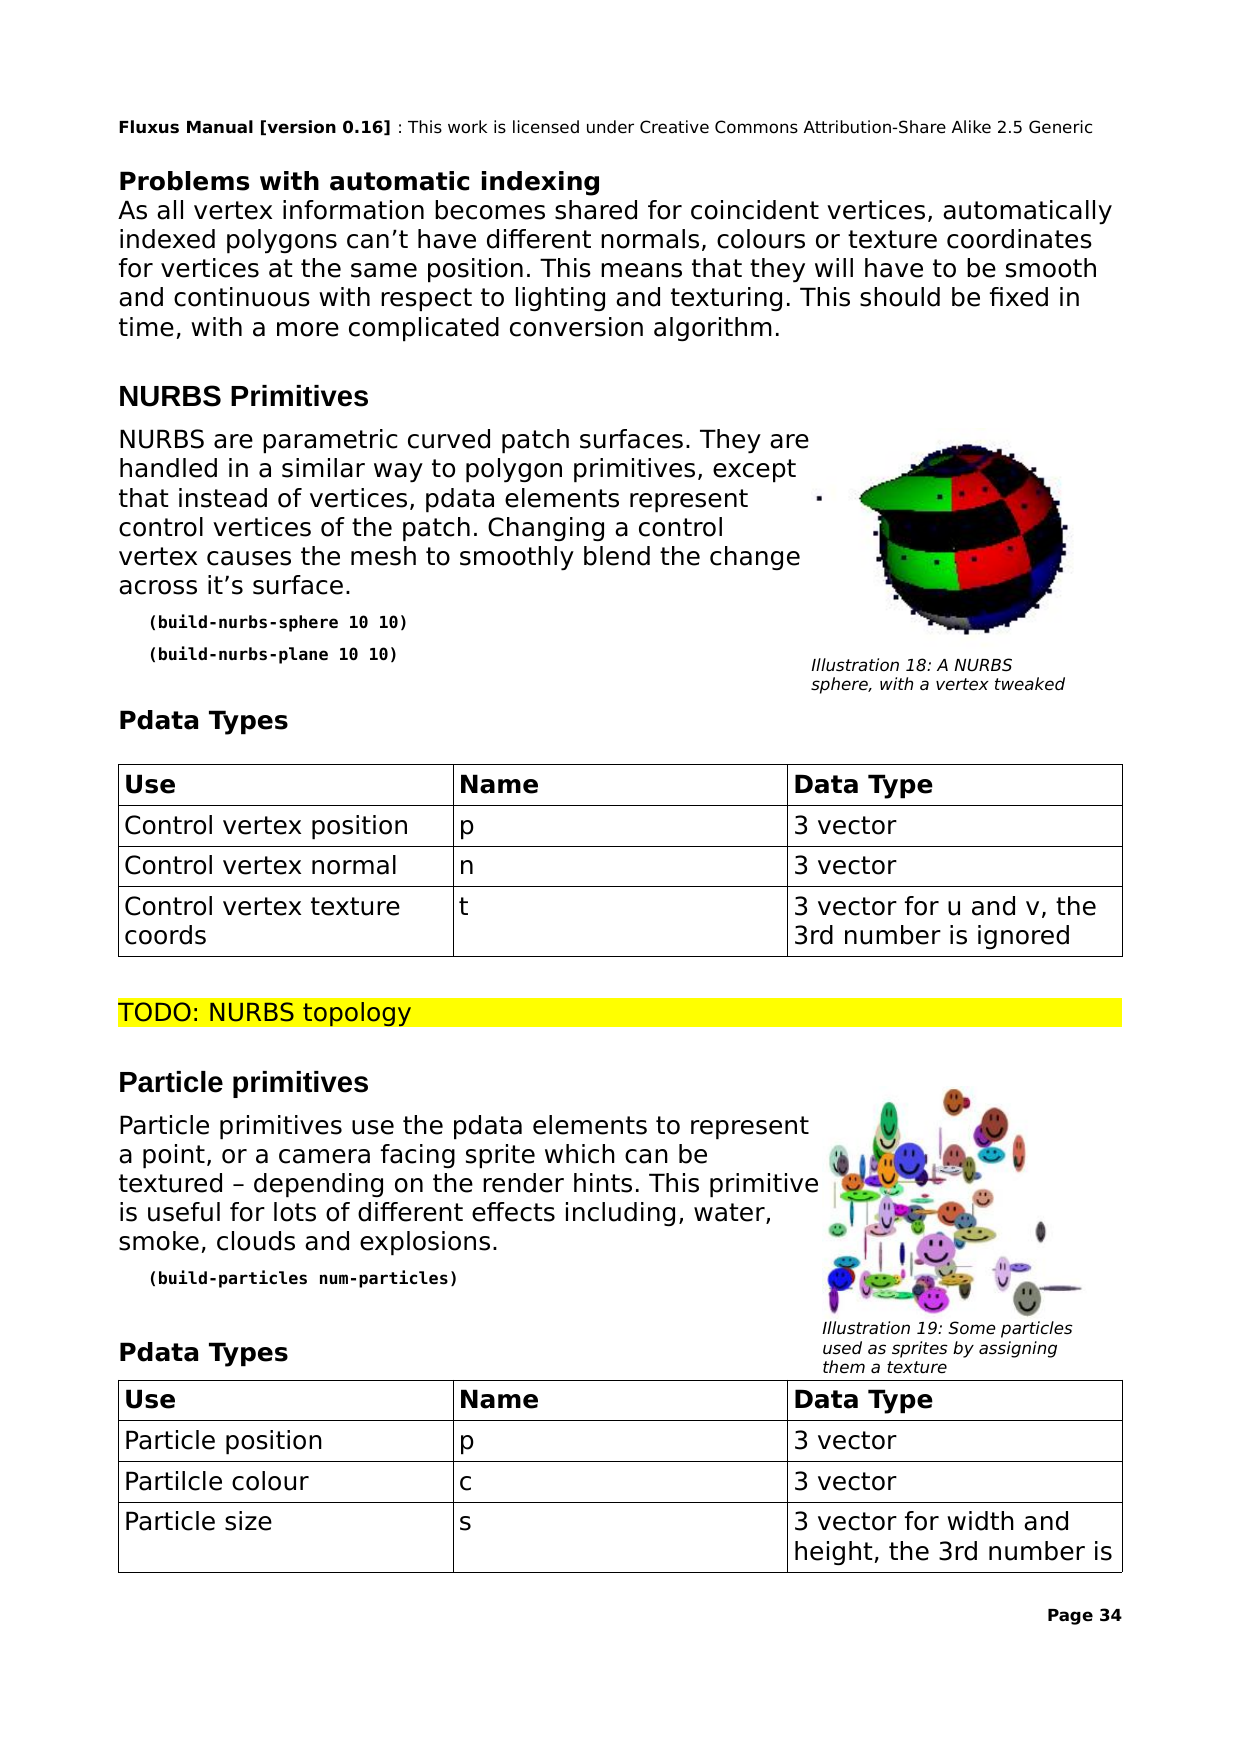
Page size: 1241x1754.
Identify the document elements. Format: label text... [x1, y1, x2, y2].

table_cell 3 vector [788, 806, 1122, 846]
table_header Data Type [788, 1381, 1122, 1420]
table_cell Partilcle colour [119, 1462, 453, 1502]
text [1087, 1338, 1122, 1367]
text [1087, 1111, 1122, 1257]
text Particle primitives use the pdata elements to represent a point, or a camera facing sprite which can be textured – depending on the render hints. This primitive is useful for lots of different effects including, water, smoke, clouds and explosions. [118, 1111, 822, 1257]
text Pdata Types [118, 706, 1122, 735]
picture [822, 1086, 1087, 1320]
table_cell p [454, 806, 787, 846]
table_header Use [119, 1381, 453, 1420]
text NURBS are parametric curved patch surfaces. They are handled in a similar way to polygon primitives, except that instead of vertices, pdata elements represent control vertices of the patch. Changing a control vertex causes the mesh to smoothly blend the change across it’s surface. [118, 416, 1122, 601]
text (build-nurbs-plane 10 10) [148, 645, 811, 664]
text Illustration 18: A NURBS sphere, with a vertex tweaked [811, 656, 1073, 695]
table_cell n [454, 847, 787, 886]
table_cell 3 vector [788, 1462, 1122, 1502]
picture [811, 428, 1074, 656]
table_header Name [454, 1381, 787, 1420]
text Illustration 19: Some particles used as sprites by assigning them a texture [822, 1320, 1087, 1377]
table_cell s [454, 1503, 787, 1572]
table_cell Control vertex texture coords [119, 887, 453, 956]
text (build-nurbs-sphere 10 10) [148, 613, 811, 632]
table_cell t [454, 887, 787, 956]
table_cell Particle size [119, 1503, 453, 1572]
table_cell 3 vector for u and v, the 3rd number is ignored [788, 887, 1122, 956]
table_cell 3 vector [788, 847, 1122, 886]
text [1073, 645, 1122, 664]
text Problems with automatic indexing [118, 167, 1122, 196]
text (build-particles num-particles) [148, 1269, 822, 1288]
text [1087, 1269, 1122, 1288]
table_cell 3 vector [788, 1421, 1122, 1461]
text As all vertex information becomes shared for coincident vertices, automatically indexed polygons can’t have different normals, colours or texture coordinates for vertices at the same position. This means that they will have to be smooth and continuous with respect to lighting and texturing. This should be fixed in time, with a more complicated conversion algorithm. [118, 196, 1122, 342]
table_cell p [454, 1421, 787, 1461]
text Pdata Types [118, 1338, 822, 1367]
table_header Name [454, 765, 787, 805]
table_header Use [119, 765, 453, 805]
table_cell Control vertex position [119, 806, 453, 846]
text TODO: NURBS topology [118, 998, 1122, 1027]
text [1074, 613, 1122, 632]
subtitle NURBS Primitives [118, 379, 1122, 413]
table_cell Particle position [119, 1421, 453, 1461]
table_cell c [454, 1462, 787, 1502]
subtitle Particle primitives [118, 1065, 1122, 1098]
table_cell 3 vector for width and height, the 3rd number is [788, 1503, 1122, 1572]
table_header Data Type [788, 765, 1122, 805]
table_cell Control vertex normal [119, 847, 453, 886]
